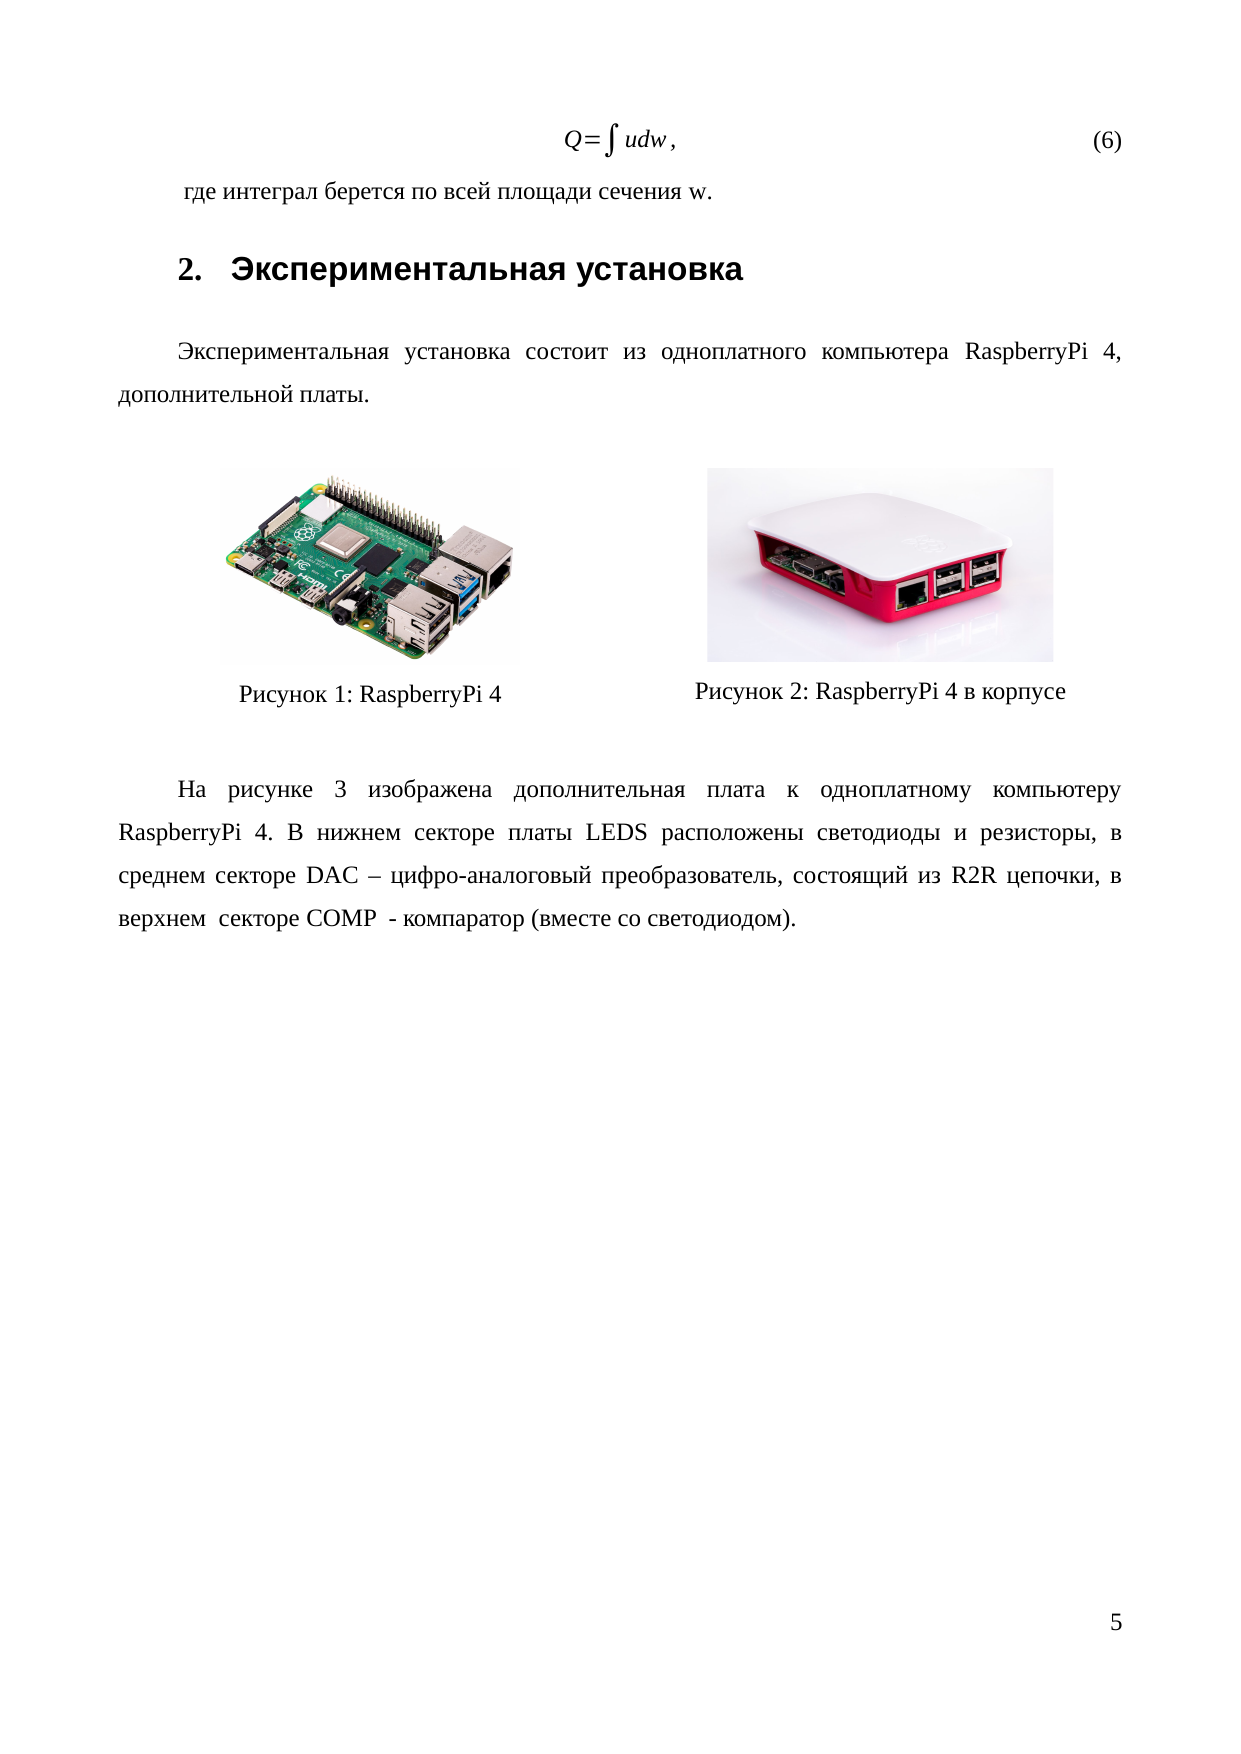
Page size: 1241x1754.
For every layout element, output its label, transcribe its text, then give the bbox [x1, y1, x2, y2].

table_header [620, 465, 1123, 731]
text На рисунке 3 изображена дополнительная плата к одноплатному компьютеру RaspberryPi 4. В нижнем секторе платы LEDS расположены светодиоды и резисторы, в среднем секторе DAC – цифро-аналоговый преобразователь, состоящий из R2R цепочки, в верхнем секторе COMP - компаратор (вместе со светодиодом). [118, 774, 1122, 932]
table_header [118, 465, 620, 731]
text Экспериментальная установка состоит из одноплатного компьютера RaspberryPi 4, дополнительной платы. [118, 336, 1122, 408]
text (6) [118, 118, 1122, 162]
text где интеграл берется по всей площади сечения w. [118, 176, 1122, 205]
subtitle Экспериментальная установка [118, 248, 1122, 287]
picture [220, 468, 520, 665]
picture [707, 468, 1054, 662]
